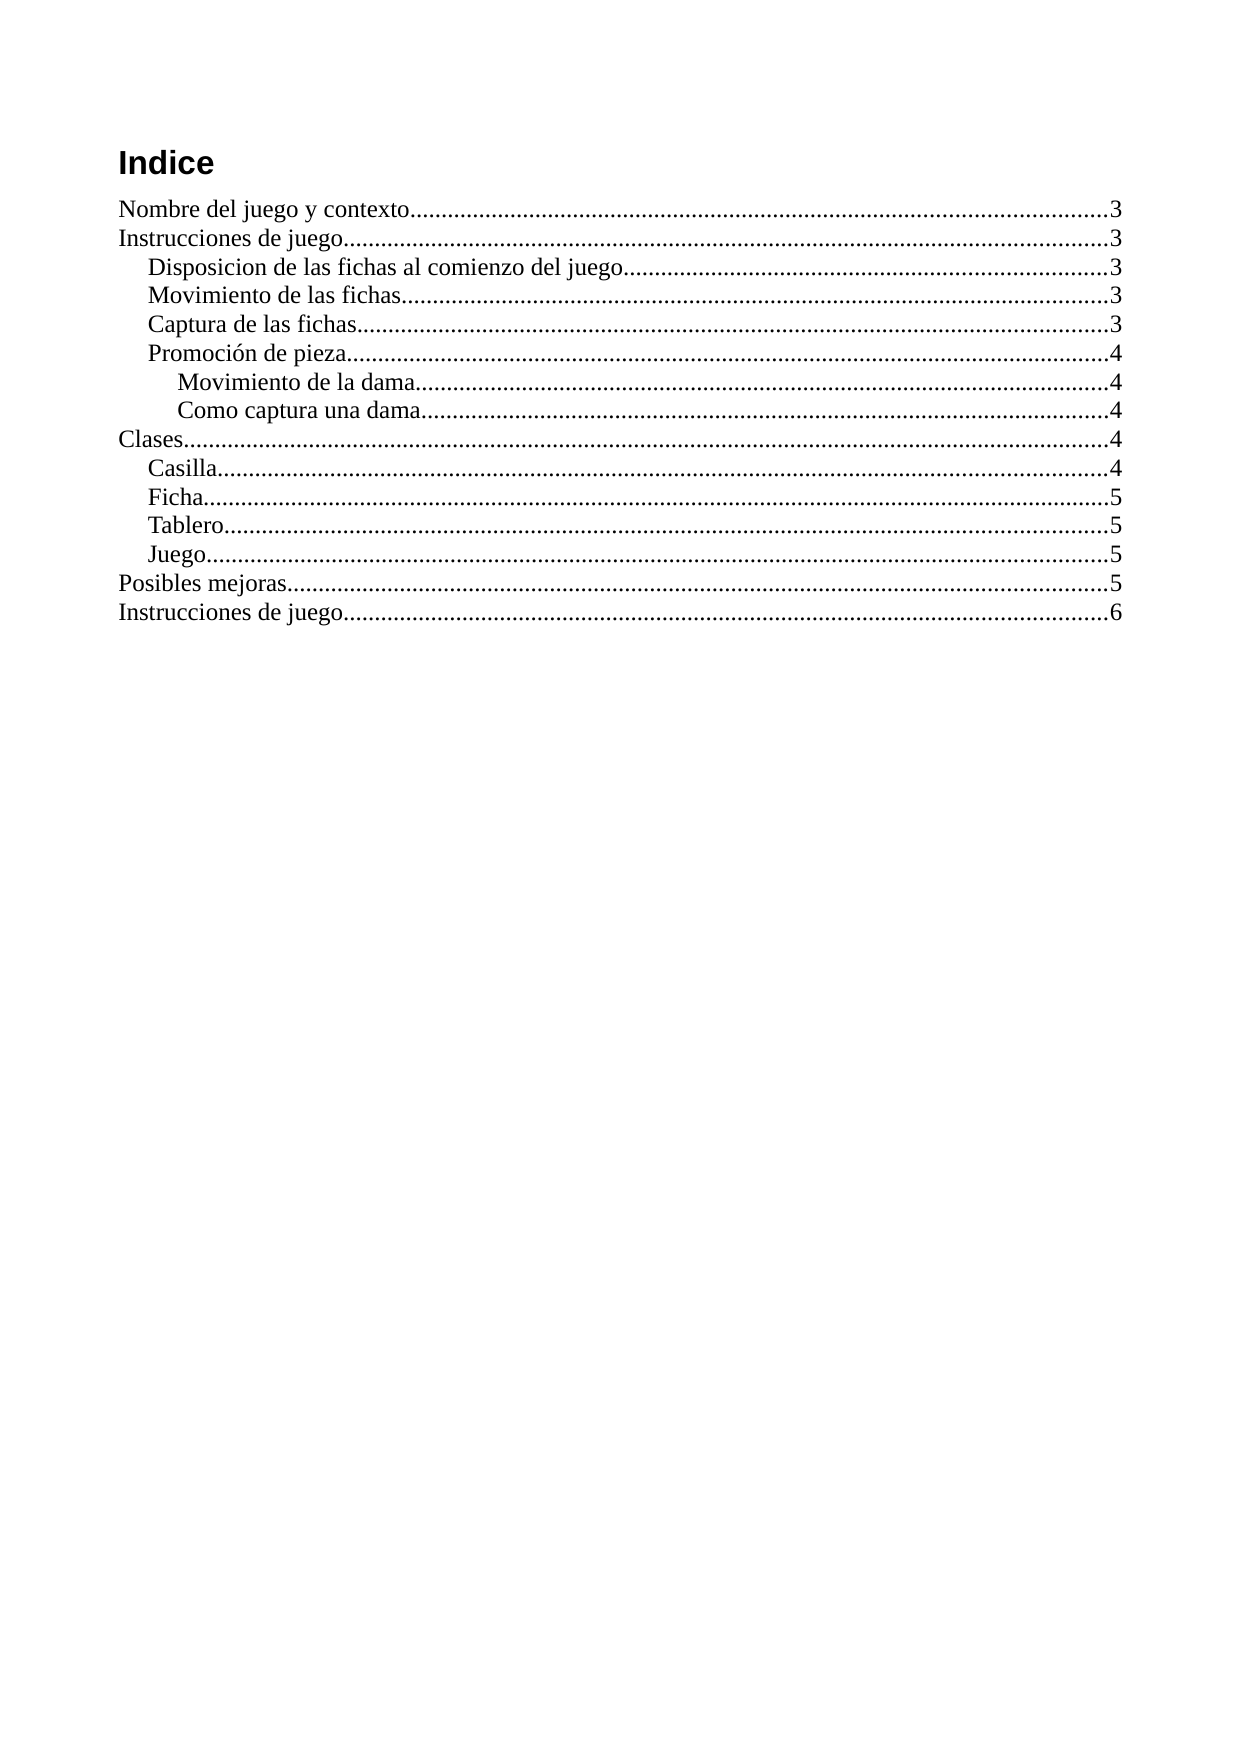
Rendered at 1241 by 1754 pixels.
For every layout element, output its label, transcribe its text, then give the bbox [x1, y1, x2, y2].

text Movimiento de las fichas. 3 [148, 280, 1122, 309]
text Juego 5 [148, 539, 1122, 568]
text Movimiento de la dama 4 [177, 367, 1122, 395]
text Promoción de pieza. 4 [148, 338, 1122, 367]
text Captura de las fichas. 3 [148, 309, 1122, 338]
text Nombre del juego y contexto 3 [118, 194, 1122, 223]
text Instrucciones de juego 6 [118, 597, 1122, 625]
text Ficha 5 [148, 482, 1122, 510]
text Posibles mejoras 5 [118, 568, 1122, 597]
text Disposicion de las fichas al comienzo del juego 3 [148, 252, 1122, 280]
subtitle Indice [118, 143, 1122, 182]
text Instrucciones de juego 3 [118, 223, 1122, 252]
text Casilla 4 [148, 453, 1122, 482]
text Tablero 5 [148, 510, 1122, 539]
text Clases 4 [118, 424, 1122, 453]
text Como captura una dama 4 [177, 395, 1122, 424]
